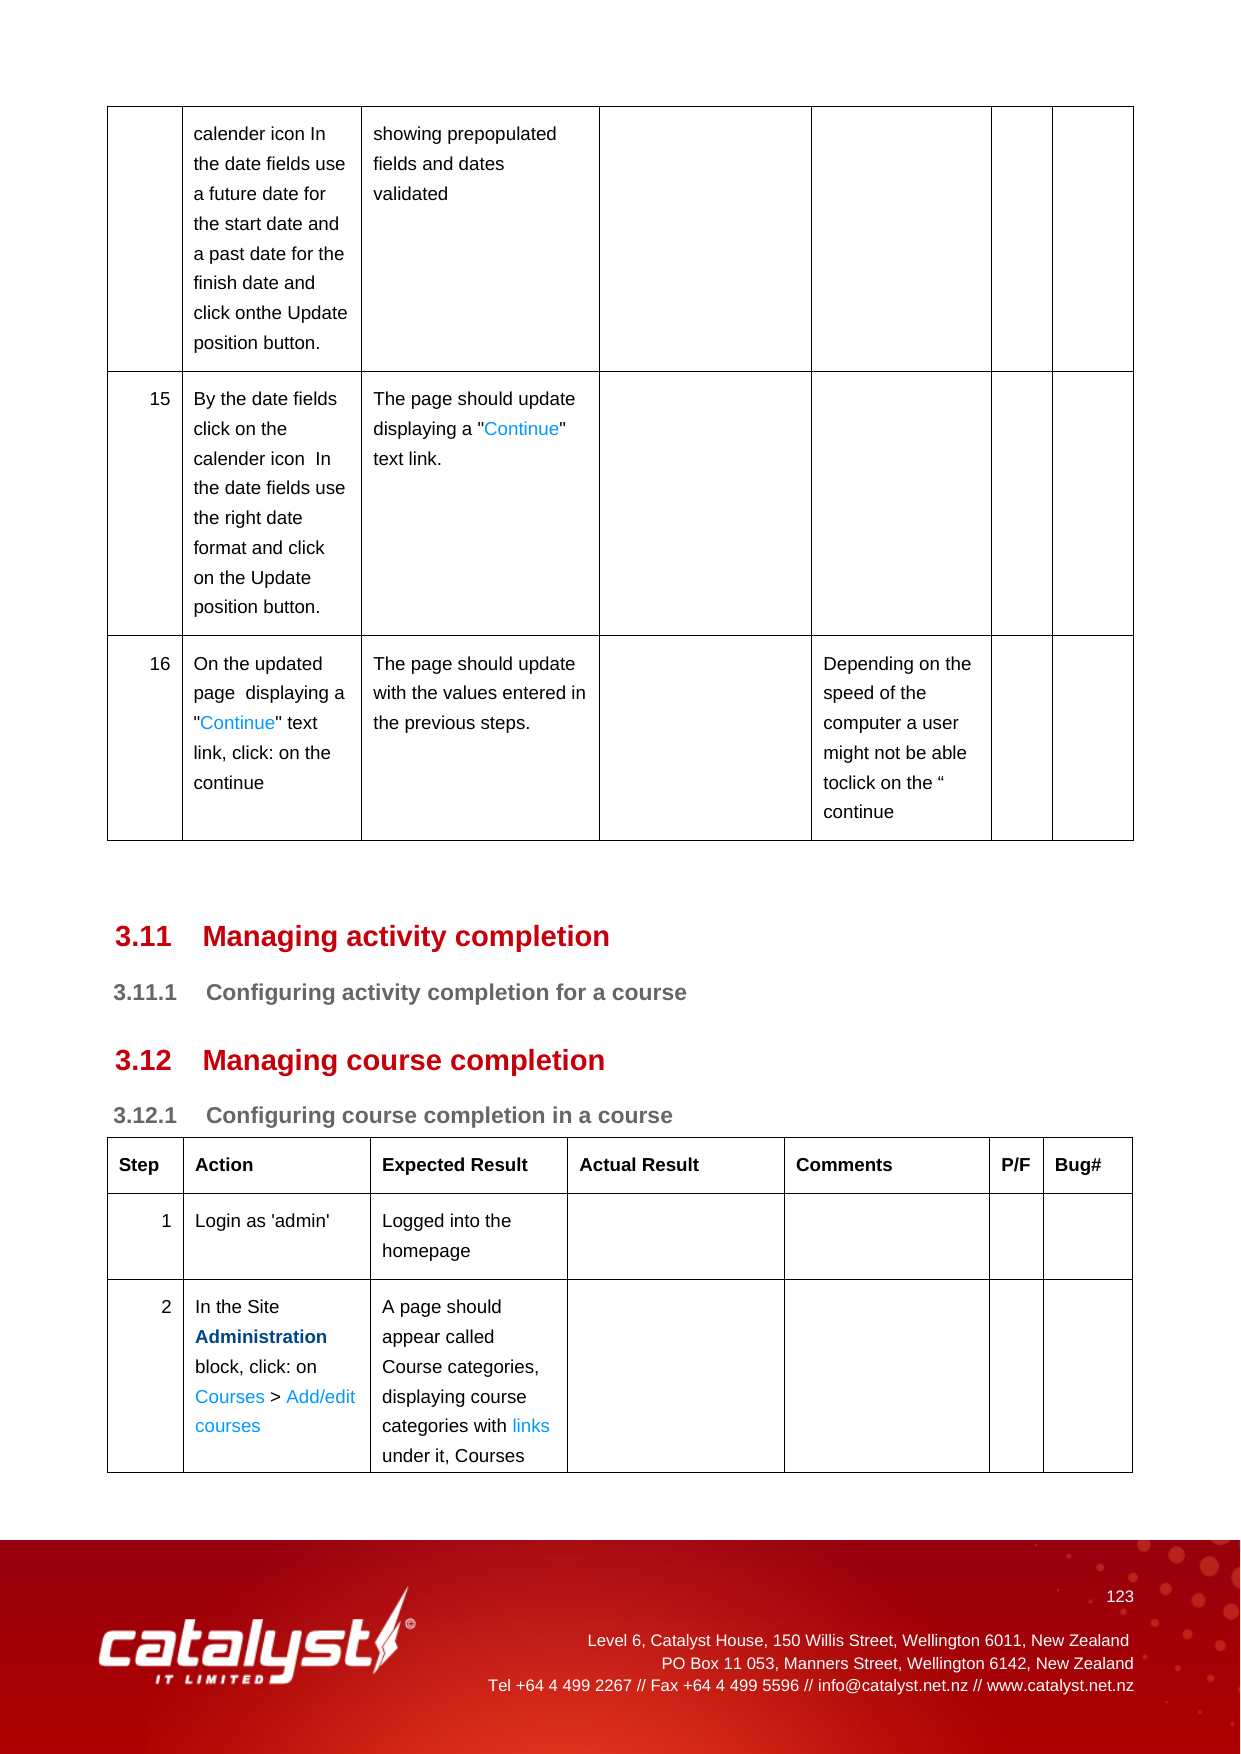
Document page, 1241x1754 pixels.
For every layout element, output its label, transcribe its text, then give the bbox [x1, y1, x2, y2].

table_cell Depending on the speed of the computer a user might not be able toclick on the “ continue [812, 636, 991, 840]
table_cell 16 [108, 636, 182, 840]
table_cell calender icon In the date fields use a future date for the start date and a past date for the finish date and click onthe Update position button. [183, 107, 361, 371]
table_cell [990, 1194, 1043, 1279]
table_header P/F [990, 1138, 1043, 1193]
table_cell 1 [108, 1194, 183, 1279]
table_cell [568, 1194, 784, 1279]
table_cell [785, 1194, 989, 1279]
subtitle Configuring course completion in a course [107, 1103, 1103, 1128]
table_cell On the updated page displaying a "Continue" text link, click: on the continue [183, 636, 361, 840]
table_cell [990, 1280, 1043, 1472]
table_cell [1053, 107, 1133, 371]
table_cell [1053, 636, 1133, 840]
table_cell [1044, 1194, 1132, 1279]
table_header Actual Result [568, 1138, 784, 1193]
table_cell Login as 'admin' [184, 1194, 370, 1279]
table_cell [992, 636, 1052, 840]
table_header Action [184, 1138, 370, 1193]
table_cell [812, 372, 991, 635]
table_cell A page should appear called Course categories, displaying course categories with links under it, Courses [371, 1280, 567, 1472]
table_cell [600, 636, 811, 840]
table_cell [108, 107, 182, 371]
table_cell The page should update displaying a "Continue" text link. [362, 372, 599, 635]
table_cell [1053, 372, 1133, 635]
table_cell showing prepopulated fields and dates validated [362, 107, 599, 371]
table_header Bug# [1044, 1138, 1132, 1193]
table_header Expected Result [371, 1138, 567, 1193]
subtitle Managing activity completion [107, 920, 1103, 953]
table_cell 15 [108, 372, 182, 635]
table_cell [600, 107, 811, 371]
table_header Comments [785, 1138, 989, 1193]
table_cell [992, 107, 1052, 371]
table_cell [1044, 1280, 1132, 1472]
table_cell In the Site Administration block, click: on Courses > Add/edit courses [184, 1280, 370, 1472]
table_cell [812, 107, 991, 371]
table_cell The page should update with the values entered in the previous steps. [362, 636, 599, 840]
table_cell 2 [108, 1280, 183, 1472]
table_cell Logged into the homepage [371, 1194, 567, 1279]
table_header Step [108, 1138, 183, 1193]
subtitle Managing course completion [107, 1043, 1103, 1076]
table_cell [600, 372, 811, 635]
picture [0, 1540, 1241, 1754]
subtitle Configuring activity completion for a course [107, 979, 1103, 1005]
table_cell [992, 372, 1052, 635]
table_cell [785, 1280, 989, 1472]
table_cell [568, 1280, 784, 1472]
table_cell By the date fields click on the calender icon In the date fields use the right date format and click on the Update position button. [183, 372, 361, 635]
